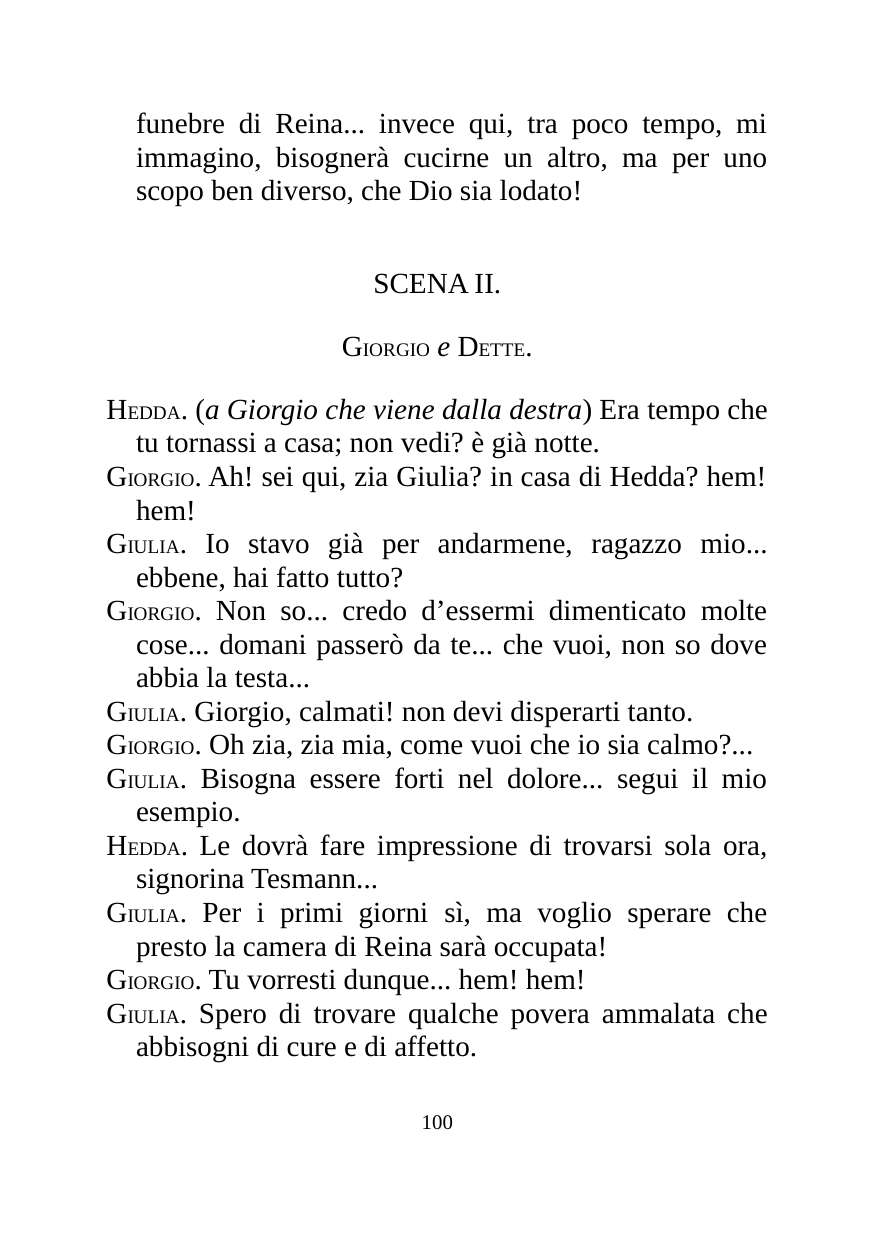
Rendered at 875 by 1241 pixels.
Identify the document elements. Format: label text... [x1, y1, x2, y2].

text Giulia. Io stavo già per andarmene, ragazzo mio... ebbene, hai fatto tutto? [106, 526, 768, 593]
text Giulia. Bisogna essere forti nel dolore... segui il mio esempio. [106, 761, 768, 828]
text Hedda. Le dovrà fare impressione di trovarsi sola ora, signorina Tesmann... [106, 828, 768, 895]
text Giorgio. Ah! sei qui, zia Giulia? in casa di Hedda? hem! hem! [106, 459, 768, 526]
text Giorgio e Dette. [106, 329, 768, 362]
text Giorgio. Oh zia, zia mia, come vuoi che io sia calmo?... [106, 727, 768, 761]
text Giulia. Spero di trovare qualche povera ammalata che abbisogni di cure e di affetto. [106, 996, 768, 1063]
text funebre di Reina... invece qui, tra poco tempo, mi immagino, bisognerà cucirne un altro, ma per uno scopo ben diverso, che Dio sia lodato! [106, 106, 768, 207]
subtitle SCENA II. [106, 266, 768, 299]
text Hedda. (a Giorgio che viene dalla destra) Era tempo che tu tornassi a casa; non vedi? è già notte. [106, 392, 768, 459]
text Giulia. Giorgio, calmati! non devi disperarti tanto. [106, 694, 768, 727]
text Giorgio. Non so... credo d’essermi dimenticato molte cose... domani passerò da te... che vuoi, non so dove abbia la testa... [106, 593, 768, 694]
text Giulia. Per i primi giorni sì, ma voglio sperare che presto la camera di Reina sarà occupata! [106, 895, 768, 962]
text Giorgio. Tu vorresti dunque... hem! hem! [106, 962, 768, 996]
